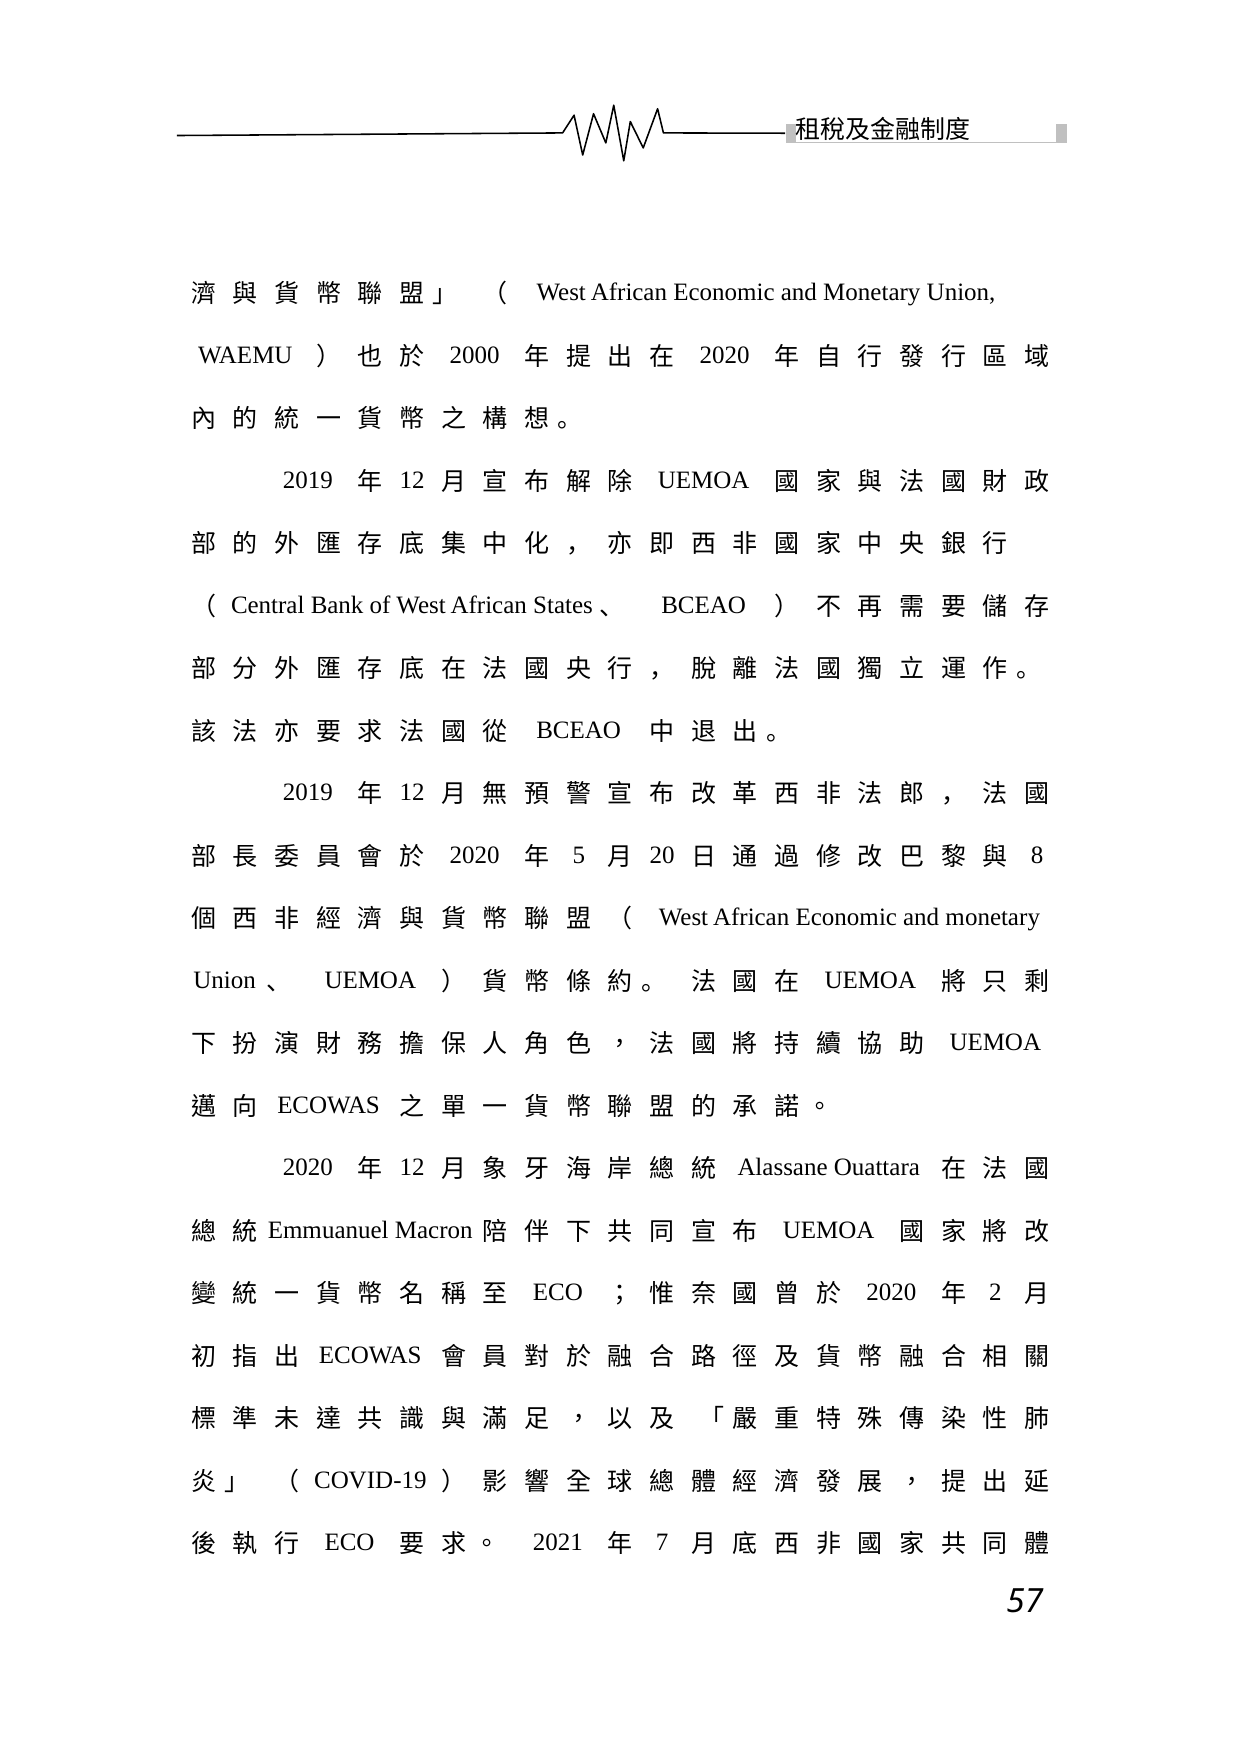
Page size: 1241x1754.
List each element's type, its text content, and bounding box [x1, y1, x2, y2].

text 2020年12月象牙海岸總統Alassane Ouattara在法國總統Emmuanuel Macron陪伴下共同宣布UEMOA國家將改變統一貨幣名稱至ECO；惟奈國曾於2020年2月初指出ECOWAS會員對於融合路徑及貨幣融合相關標準未達共識與滿足，以及「嚴重特殊傳染性肺炎」（COVID-19）影響全球總體經濟發展，提出延後執行ECO要求。2021年7月底西非國家共同體 [183, 1125, 1058, 1563]
text 2019年12月宣布解除UEMOA國家與法國財政部的外匯存底集中化，亦即西非國家中央銀行（Central Bank of West African States、BCEAO）不再需要儲存部分外匯存底在法國央行，脫離法國獨立運作。該法亦要求法國從BCEAO中退出。 [183, 438, 1058, 750]
text 濟與貨幣聯盟」（West African Economic and Monetary Union, WAEMU）也於2000年提出在2020年自行發行區域內的統一貨幣之構想。 [183, 250, 1058, 438]
text 2019年12月無預警宣布改革西非法郎，法國部長委員會於2020年5月20日通過修改巴黎與8個西非經濟與貨幣聯盟（West African Economic and monetary Union、UEMOA）貨幣條約。法國在UEMOA將只剩下扮演財務擔保人角色，法國將持續協助UEMOA邁向ECOWAS之單一貨幣聯盟的承諾。 [183, 750, 1058, 1125]
